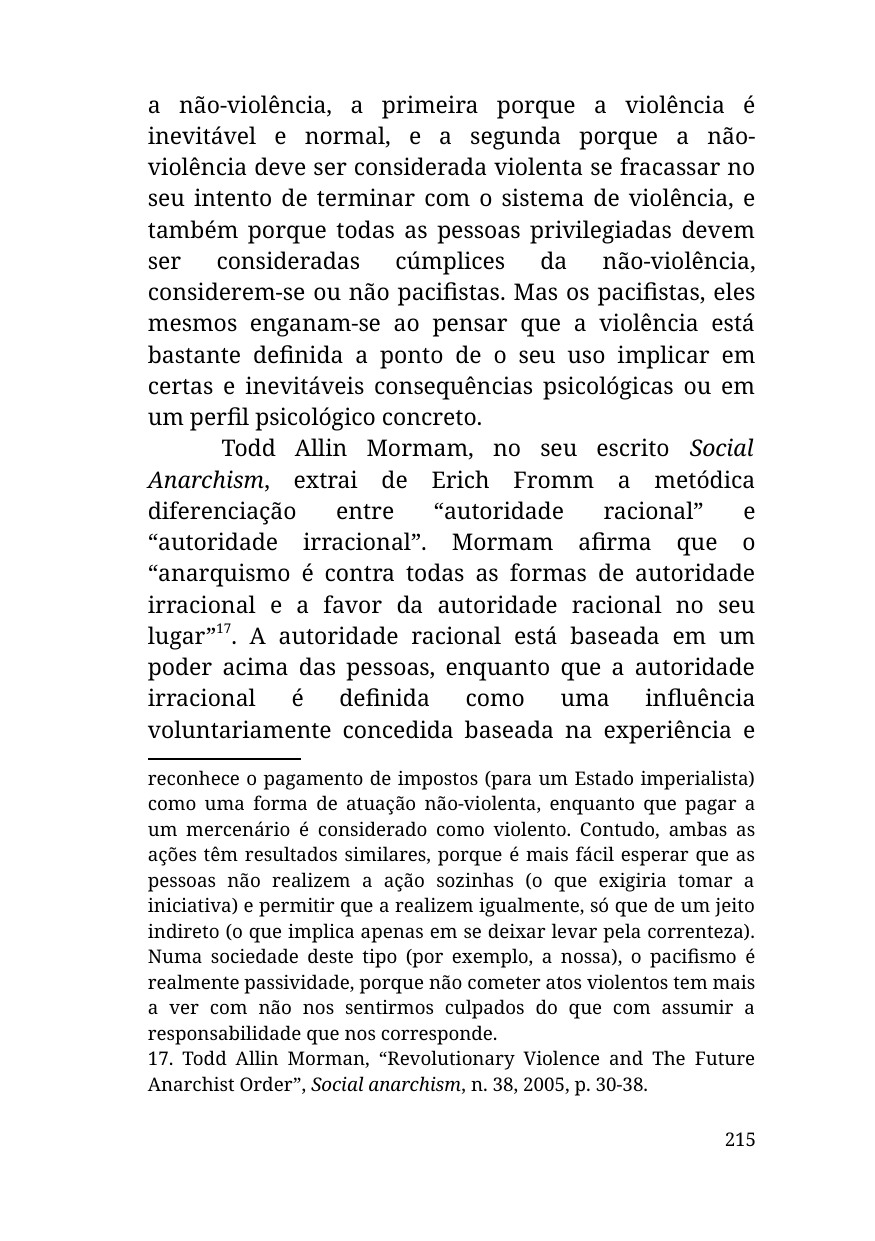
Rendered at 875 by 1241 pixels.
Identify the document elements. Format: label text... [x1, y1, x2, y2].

text a não-violência, a primeira porque a violência é inevitável e normal, e a segunda porque a não-violência deve ser considerada violenta se fracassar no seu intento de terminar com o sistema de violência, e também porque todas as pessoas privilegiadas devem ser consideradas cúmplices da não-violência, considerem-se ou não pacifistas. Mas os pacifistas, eles mesmos enganam-se ao pensar que a violência está bastante definida a ponto de o seu uso implicar em certas e inevitáveis consequências psicológicas ou em um perfil psicológico concreto. [148, 88, 756, 432]
text . Todd Allin Morman, “Revolutionary Violence and The Future Anarchist Order”, Social anarchism, n. 38, 2005, p. 30-38. [148, 1046, 756, 1097]
text reconhece o pagamento de impostos (para um Estado imperialista) como uma forma de atuação não-violenta, enquanto que pagar a um mercenário é considerado como violento. Contudo, ambas as ações têm resultados similares, porque é mais fácil esperar que as pessoas não realizem a ação sozinhas (o que exigiria tomar a iniciativa) e permitir que a realizem igualmente, só que de um jeito indireto (o que implica apenas em se deixar levar pela correnteza). Numa sociedade deste tipo (por exemplo, a nossa), o pacifismo é realmente passividade, porque não cometer atos violentos tem mais a ver com não nos sentirmos culpados do que com assumir a responsabilidade que nos corresponde. [148, 765, 756, 1046]
text Todd Allin Mormam, no seu escrito Social Anarchism, extrai de Erich Fromm a metódica diferenciação entre “autoridade racional” e “autoridade irracional”. Mormam afirma que o “anarquismo é contra todas as formas de autoridade irracional e a favor da autoridade racional no seu lugar”. A autoridade racional está baseada em um poder acima das pessoas, enquanto que a autoridade irracional é definida como uma influência voluntariamente concedida baseada na experiência e [148, 432, 756, 745]
